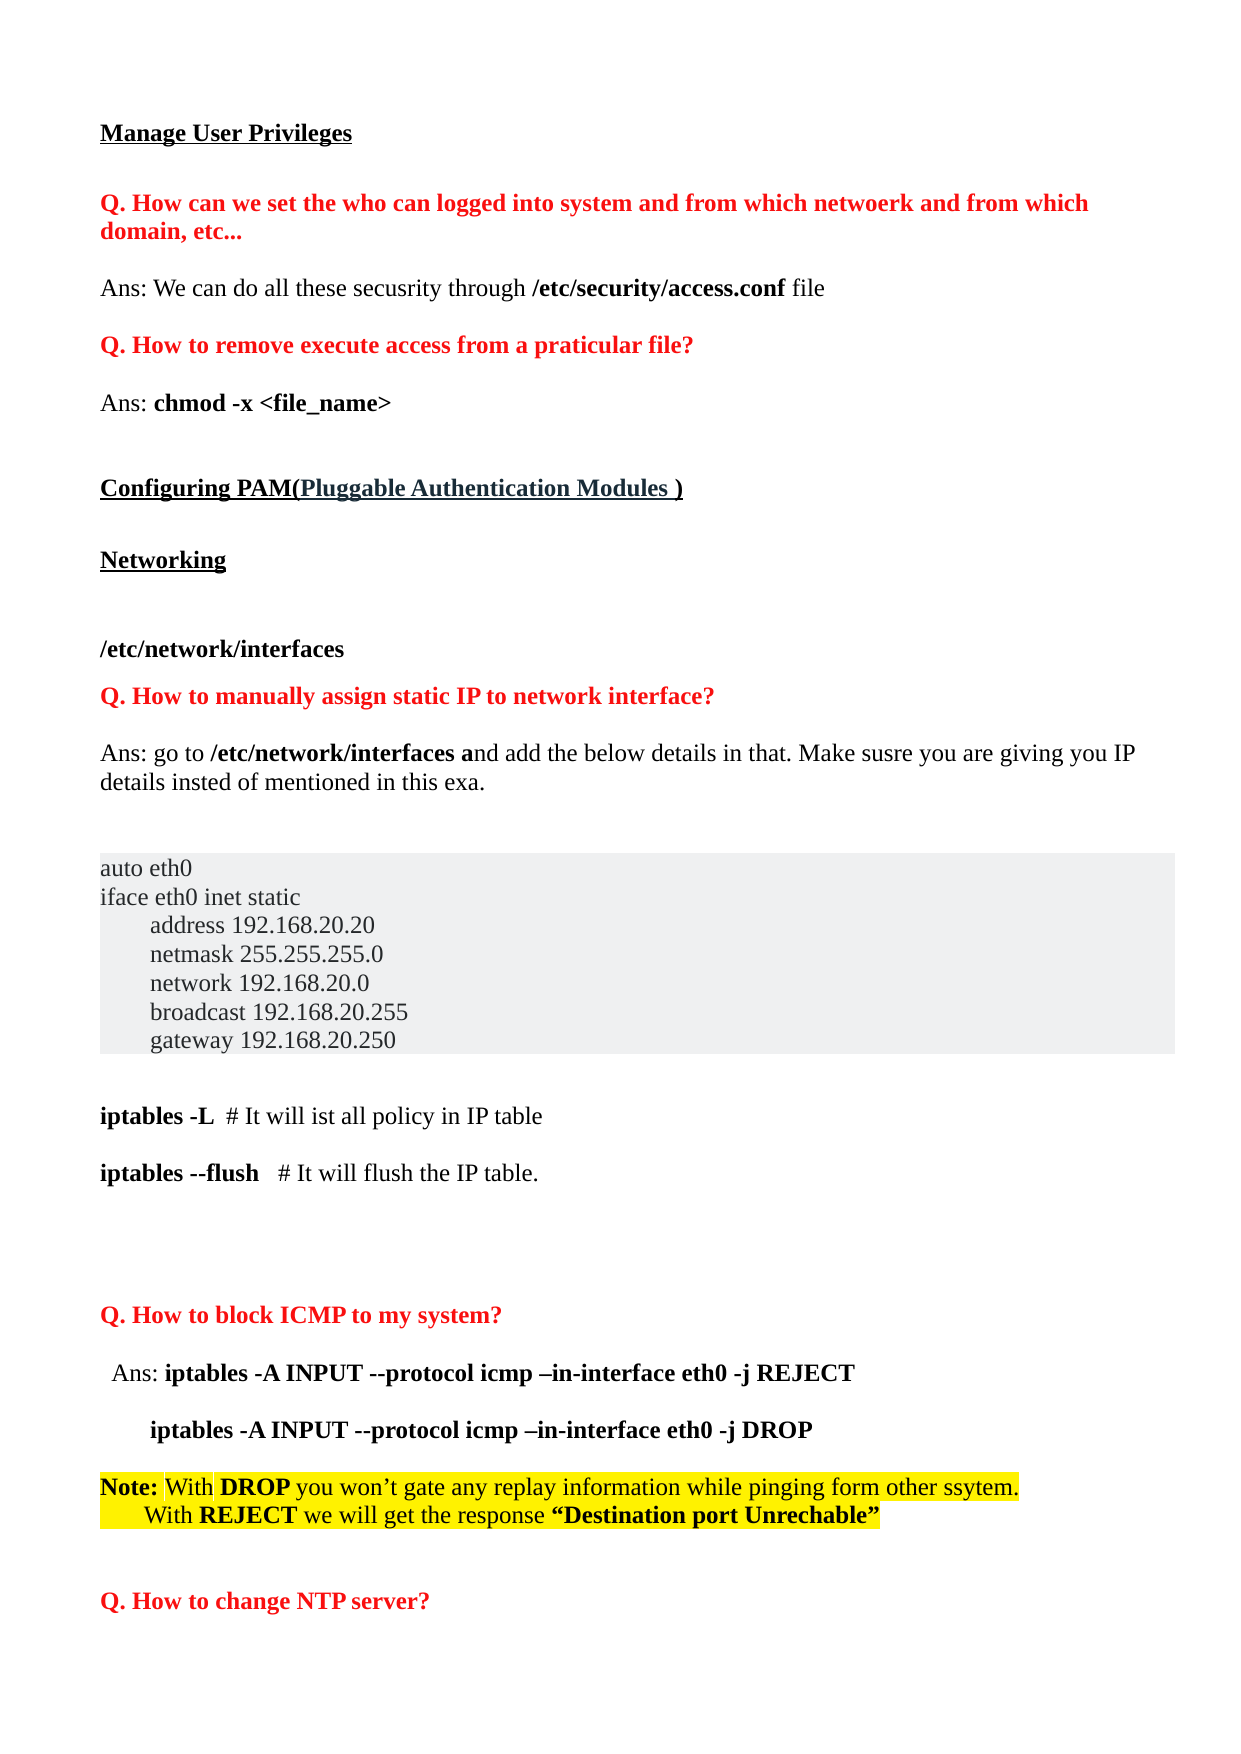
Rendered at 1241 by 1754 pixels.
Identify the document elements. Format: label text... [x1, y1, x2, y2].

text iface eth0 inet static [100, 882, 1175, 910]
text Ans: We can do all these secusrity through /etc/security/access.conf file [100, 273, 1175, 302]
subtitle Manage User Privileges [100, 118, 1175, 147]
text gateway 192.168.20.250 [100, 1025, 1175, 1054]
text broadcast 192.168.20.255 [100, 997, 1175, 1025]
text address 192.168.20.20 [100, 910, 1175, 939]
text Q. How to change NTP server? [100, 1586, 1175, 1615]
text Ans: chmod -x <file_name> [100, 388, 1175, 417]
text Ans: iptables -A INPUT --protocol icmp –in-interface eth0 -j REJECT [100, 1358, 1175, 1386]
text network 192.168.20.0 [100, 968, 1175, 997]
text Q. How to block ICMP to my system? [100, 1301, 1175, 1329]
text netmask 255.255.255.0 [100, 939, 1175, 968]
text /etc/network/interfaces [100, 634, 1175, 662]
text Note: With DROP you won’t gate any replay information while pinging form other ssytem. [100, 1472, 1175, 1501]
text Configuring PAM(Pluggable Authentication Modules ) [100, 473, 1175, 502]
text iptables -A INPUT --protocol icmp –in-interface eth0 -j DROP [100, 1415, 1175, 1443]
text Ans: go to /etc/network/interfaces and add the below details in that. Make susre you are giving you IP details insted of mentioned in this exa. [100, 738, 1175, 796]
text Q. How to remove execute access from a praticular file? [100, 331, 1175, 359]
text iptables --flush # It will flush the IP table. [100, 1158, 1175, 1187]
text auto eth0 [100, 853, 1175, 882]
text Q. How can we set the who can logged into system and from which netwoerk and from which domain, etc... [100, 188, 1175, 245]
text With REJECT we will get the response “Destination port Unrechable” [100, 1501, 1175, 1529]
text Q. How to manually assign static IP to network interface? [100, 681, 1175, 710]
text iptables -L # It will ist all policy in IP table [100, 1101, 1175, 1130]
subtitle Networking [100, 545, 1175, 574]
